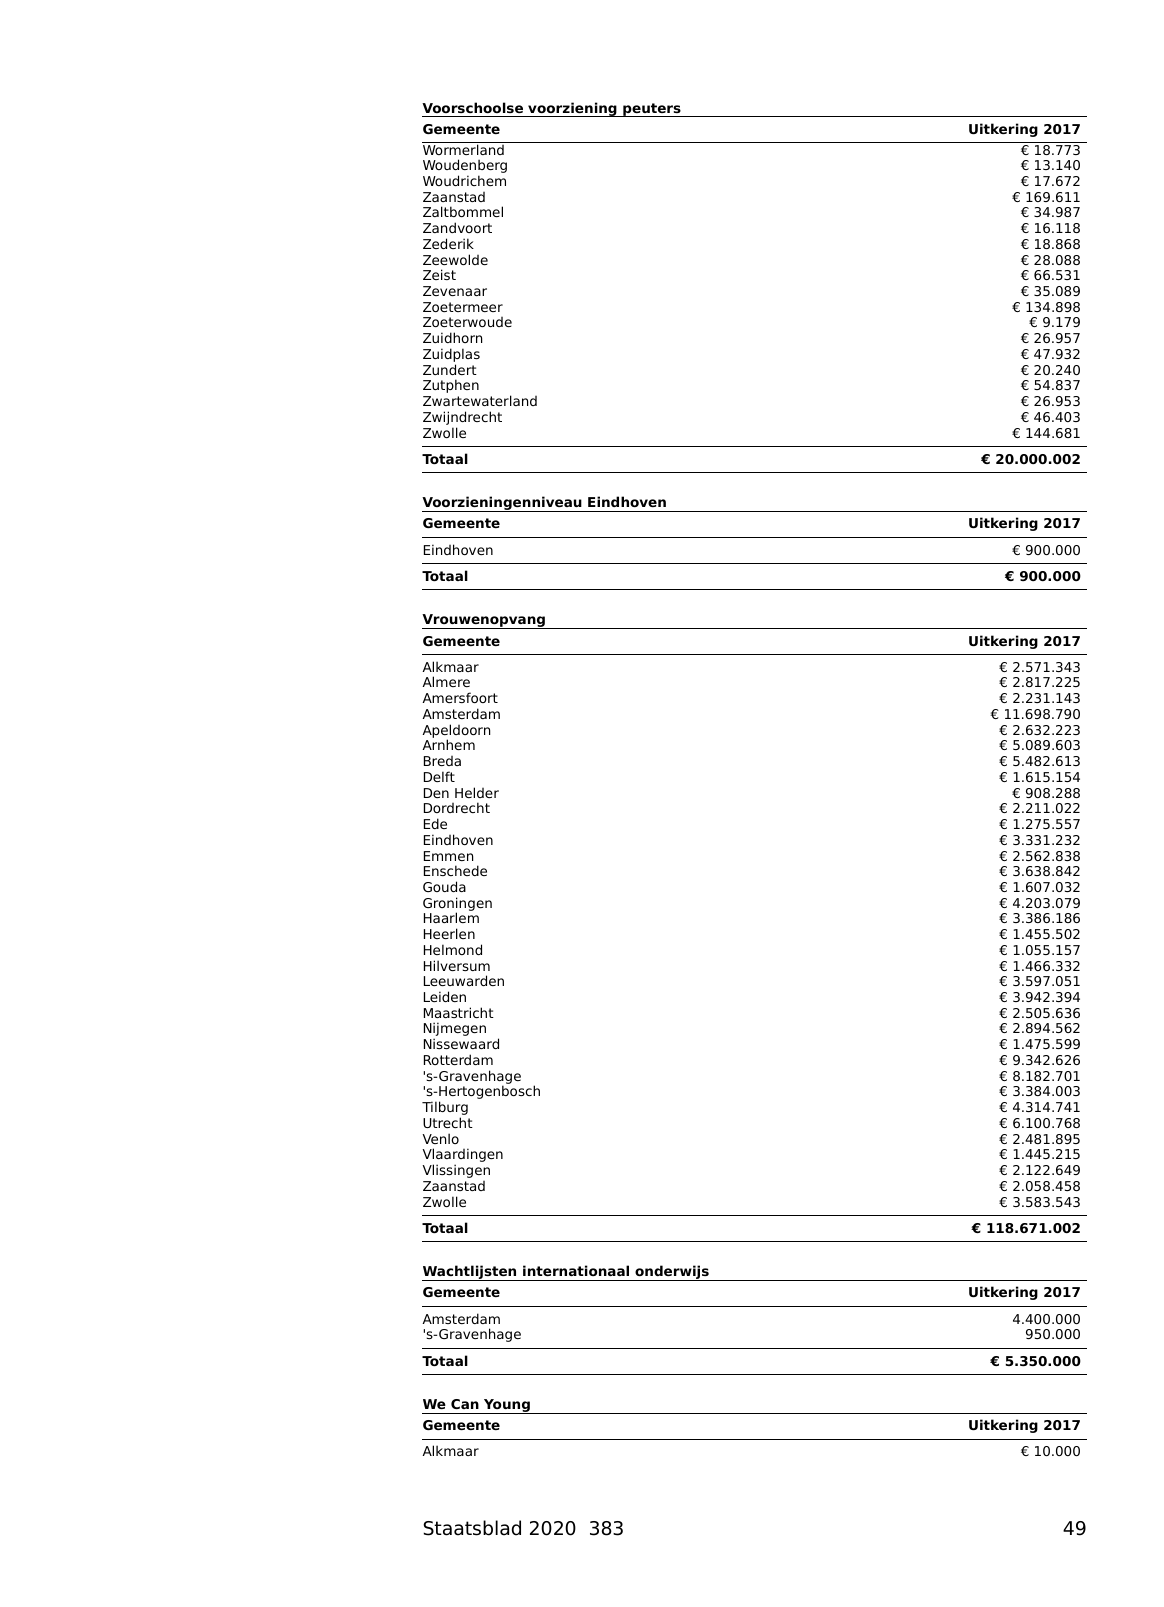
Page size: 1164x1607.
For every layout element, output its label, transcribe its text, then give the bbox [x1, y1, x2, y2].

table_cell € 900.000 [754, 538, 1087, 563]
table_cell Vlissingen [422, 1163, 754, 1179]
table_header Voorzieningenniveau Eindhoven [422, 495, 1087, 511]
table_cell Zeewolde [422, 253, 768, 268]
table_cell € 1.055.157 [754, 943, 1087, 958]
table_cell € 26.957 [769, 331, 1087, 347]
table_cell € 2.481.895 [754, 1131, 1087, 1147]
table_cell € 3.384.003 [754, 1084, 1087, 1100]
table_cell € 26.953 [769, 394, 1087, 410]
table_cell Gemeente [422, 1414, 754, 1438]
table_cell Zwijndrecht [422, 410, 768, 425]
table_cell Haarlem [422, 911, 754, 927]
table_cell Apeldoorn [422, 723, 754, 738]
table_cell € 47.932 [769, 347, 1087, 362]
table_cell € 2.211.022 [754, 801, 1087, 817]
table_cell Zaanstad [422, 190, 768, 205]
table_cell € 1.445.215 [754, 1147, 1087, 1163]
table_cell Ede [422, 817, 754, 833]
table_cell Totaal [422, 1216, 754, 1241]
table_cell Zwartewaterland [422, 394, 768, 410]
table_cell € 1.466.332 [754, 959, 1087, 974]
table_cell Alkmaar [422, 1440, 754, 1460]
table_cell Delft [422, 770, 754, 785]
table_cell € 18.773 [769, 143, 1087, 158]
table_cell Totaal [422, 1349, 754, 1374]
table_cell Zuidhorn [422, 331, 768, 347]
table_cell Leeuwarden [422, 974, 754, 990]
table_cell € 2.058.458 [754, 1179, 1087, 1194]
table_cell Amsterdam [422, 707, 754, 722]
table_cell € 3.942.394 [754, 990, 1087, 1006]
table_cell € 144.681 [769, 425, 1087, 446]
table_cell € 2.562.838 [754, 848, 1087, 864]
table_cell € 46.403 [769, 410, 1087, 425]
table_cell Eindhoven [422, 538, 754, 563]
table_cell Venlo [422, 1131, 754, 1147]
table_cell € 2.505.636 [754, 1006, 1087, 1021]
table_cell Totaal [422, 564, 754, 589]
table_cell Breda [422, 754, 754, 770]
table_cell € 4.314.741 [754, 1100, 1087, 1116]
table_cell € 118.671.002 [754, 1216, 1087, 1241]
table_cell € 1.615.154 [754, 770, 1087, 785]
table_cell € 54.837 [769, 378, 1087, 394]
table_cell € 8.182.701 [754, 1069, 1087, 1084]
table_cell € 1.275.557 [754, 817, 1087, 833]
table_cell € 2.632.223 [754, 723, 1087, 738]
table_cell Utrecht [422, 1116, 754, 1131]
table_cell 950.000 [754, 1327, 1087, 1348]
table_cell Gemeente [422, 117, 768, 142]
table_cell Gemeente [422, 629, 754, 654]
table_cell Leiden [422, 990, 754, 1006]
table_cell € 3.583.543 [754, 1194, 1087, 1215]
table_cell Uitkering 2017 [769, 117, 1087, 142]
table_cell Zoetermeer [422, 300, 768, 315]
table_header Voorschoolse voorziening peuters [422, 100, 1087, 116]
table_cell Zuidplas [422, 347, 768, 362]
table_cell € 2.122.649 [754, 1163, 1087, 1179]
table_cell € 1.607.032 [754, 880, 1087, 896]
table_cell Zederik [422, 237, 768, 252]
table_cell Zoeterwoude [422, 315, 768, 331]
table_cell Emmen [422, 848, 754, 864]
table_cell Gemeente [422, 1281, 754, 1306]
table_cell € 16.118 [769, 221, 1087, 237]
table_cell Heerlen [422, 927, 754, 943]
table_cell € 5.089.603 [754, 738, 1087, 754]
table_cell € 13.140 [769, 158, 1087, 174]
table_cell € 2.894.562 [754, 1021, 1087, 1037]
table_cell Dordrecht [422, 801, 754, 817]
table_cell € 3.331.232 [754, 833, 1087, 848]
table_cell € 28.088 [769, 253, 1087, 268]
table_cell € 1.455.502 [754, 927, 1087, 943]
table_cell Wormerland [422, 143, 768, 158]
table_cell € 134.898 [769, 300, 1087, 315]
table_cell Amsterdam [422, 1307, 754, 1327]
table_cell Tilburg [422, 1100, 754, 1116]
table_cell Nijmegen [422, 1021, 754, 1037]
table_cell Zundert [422, 363, 768, 378]
table_cell € 11.698.790 [754, 707, 1087, 722]
table_cell € 169.611 [769, 190, 1087, 205]
table_cell Hilversum [422, 959, 754, 974]
table_cell € 3.638.842 [754, 864, 1087, 880]
table_cell € 9.342.626 [754, 1053, 1087, 1068]
table_cell Vlaardingen [422, 1147, 754, 1163]
table_cell Zwolle [422, 425, 768, 446]
table_cell € 4.203.079 [754, 896, 1087, 911]
table_header Wachtlijsten internationaal onderwijs [422, 1264, 1087, 1279]
table_cell Alkmaar [422, 655, 754, 675]
table_cell € 908.288 [754, 785, 1087, 801]
table_cell Helmond [422, 943, 754, 958]
table_cell € 18.868 [769, 237, 1087, 252]
table_cell € 3.386.186 [754, 911, 1087, 927]
table_header We Can Young [422, 1397, 1087, 1412]
table_cell Gouda [422, 880, 754, 896]
table_cell Woudrichem [422, 174, 768, 189]
table_cell € 6.100.768 [754, 1116, 1087, 1131]
table_cell 's-Gravenhage [422, 1327, 754, 1348]
table_cell Uitkering 2017 [754, 1281, 1087, 1306]
table_cell Zandvoort [422, 221, 768, 237]
table_cell Zeist [422, 268, 768, 284]
table_cell € 3.597.051 [754, 974, 1087, 990]
table_cell Gemeente [422, 512, 754, 537]
table_cell Eindhoven [422, 833, 754, 848]
table_cell Enschede [422, 864, 754, 880]
table_cell € 9.179 [769, 315, 1087, 331]
table_cell € 17.672 [769, 174, 1087, 189]
table_cell € 2.571.343 [754, 655, 1087, 675]
table_cell Zaltbommel [422, 205, 768, 221]
table_cell € 2.817.225 [754, 675, 1087, 691]
table_cell Zwolle [422, 1194, 754, 1215]
table_cell € 20.240 [769, 363, 1087, 378]
table_cell Nissewaard [422, 1037, 754, 1053]
table_cell Almere [422, 675, 754, 691]
table_cell Maastricht [422, 1006, 754, 1021]
table_cell Amersfoort [422, 691, 754, 707]
table_cell € 20.000.002 [769, 447, 1087, 472]
table_cell € 10.000 [754, 1440, 1087, 1460]
table_cell 's-Hertogenbosch [422, 1084, 754, 1100]
table_cell € 5.482.613 [754, 754, 1087, 770]
table_cell Zutphen [422, 378, 768, 394]
table_cell Groningen [422, 896, 754, 911]
table_cell € 35.089 [769, 284, 1087, 299]
table_cell Uitkering 2017 [754, 512, 1087, 537]
table_cell Zaanstad [422, 1179, 754, 1194]
table_cell Rotterdam [422, 1053, 754, 1068]
table_cell 's-Gravenhage [422, 1069, 754, 1084]
table_cell € 1.475.599 [754, 1037, 1087, 1053]
table_cell Uitkering 2017 [754, 629, 1087, 654]
table_cell € 900.000 [754, 564, 1087, 589]
table_cell € 2.231.143 [754, 691, 1087, 707]
table_cell 4.400.000 [754, 1307, 1087, 1327]
table_cell Zevenaar [422, 284, 768, 299]
table_cell Totaal [422, 447, 768, 472]
table_cell Uitkering 2017 [754, 1414, 1087, 1438]
table_cell Arnhem [422, 738, 754, 754]
table_cell Den Helder [422, 785, 754, 801]
table_cell € 5.350.000 [754, 1349, 1087, 1374]
table_cell Woudenberg [422, 158, 768, 174]
table_cell € 34.987 [769, 205, 1087, 221]
table_cell € 66.531 [769, 268, 1087, 284]
table_header Vrouwenopvang [422, 612, 1087, 628]
